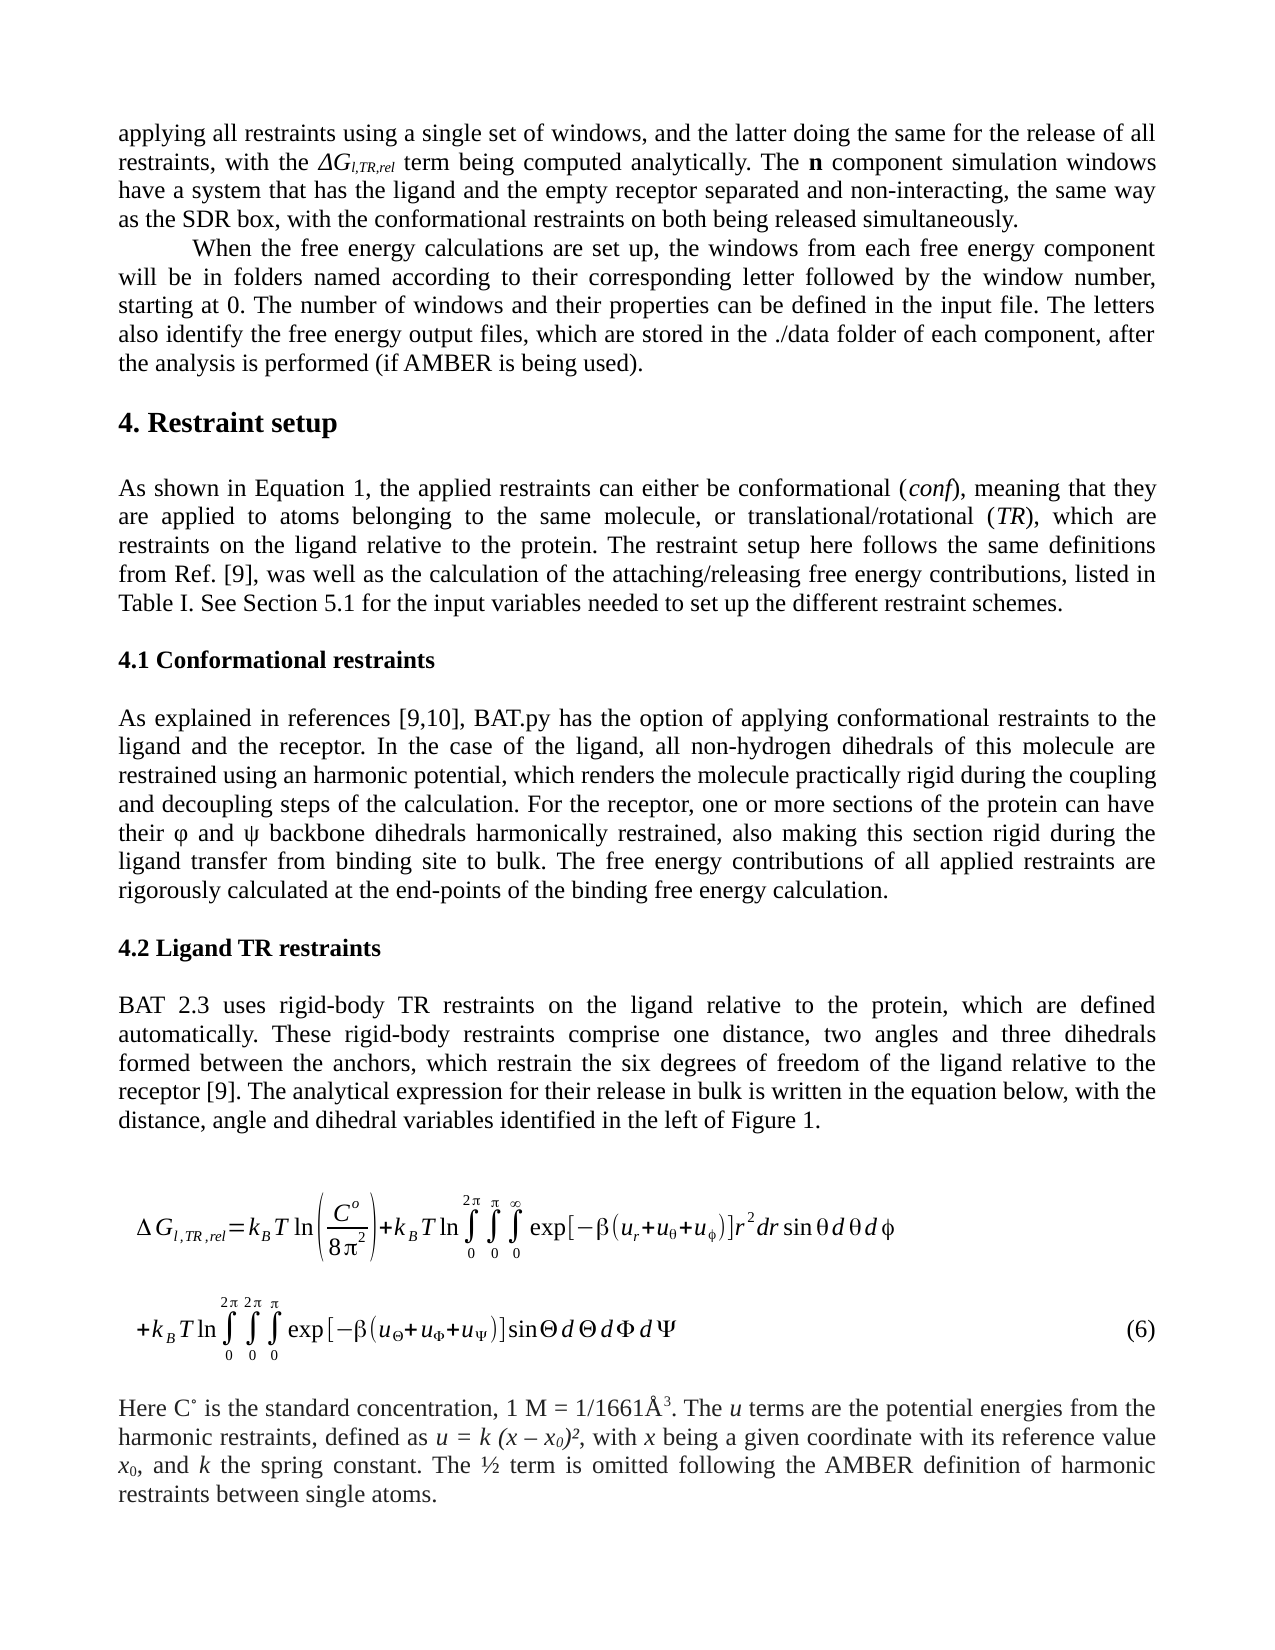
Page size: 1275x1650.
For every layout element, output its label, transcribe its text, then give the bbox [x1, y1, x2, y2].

text As explained in references [9,10], BAT.py has the option of applying conformational restraints to the ligand and the receptor. In the case of the ligand, all non-hydrogen dihedrals of this molecule are restrained using an harmonic potential, which renders the molecule practically rigid during the coupling and decoupling steps of the calculation. For the receptor, one or more sections of the protein can have their φ and ψ backbone dihedrals harmonically restrained, also making this section rigid during the ligand transfer from binding site to bulk. The free energy contributions of all applied restraints are rigorously calculated at the end-points of the binding free energy calculation. [118, 703, 1157, 904]
text BAT 2.3 uses rigid-body TR restraints on the ligand relative to the protein, which are defined automatically. These rigid-body restraints comprise one distance, two angles and three dihedrals formed between the anchors, which restrain the six degrees of freedom of the ligand relative to the receptor [9]. The analytical expression for their release in bulk is written in the equation below, with the distance, angle and dihedral variables identified in the left of Figure 1. [118, 990, 1157, 1134]
text 4.1 Conformational restraints [118, 645, 1157, 674]
text (6) [118, 1293, 1157, 1364]
text 4.2 Ligand TR restraints [118, 933, 1157, 961]
text Here C∘ is the standard concentration, 1 M = 1/1661Å3. The u terms are the potential energies from the harmonic restraints, defined as u = k (x – x0)², with x being a given coordinate with its reference value x0, and k the spring constant. The ½ term is omitted following the AMBER definition of harmonic restraints between single atoms. [118, 1393, 1157, 1508]
text As shown in Equation 1, the applied restraints can either be conformational (conf), meaning that they are applied to atoms belonging to the same molecule, or translational/rotational (TR), which are restraints on the ligand relative to the protein. The restraint setup here follows the same definitions from Ref. [9], was well as the calculation of the attaching/releasing free energy contributions, listed in Table I. See Section 5.1 for the input variables needed to set up the different restraint schemes. [118, 473, 1157, 616]
text applying all restraints using a single set of windows, and the latter doing the same for the release of all restraints, with the ΔGl,TR,rel term being computed analytically. The n component simulation windows have a system that has the ligand and the empty receptor separated and non-interacting, the same way as the SDR box, with the conformational restraints on both being released simultaneously. [118, 118, 1157, 233]
text When the free energy calculations are set up, the windows from each free energy component will be in folders named according to their corresponding letter followed by the window number, starting at 0. The number of windows and their properties can be defined in the input file. The letters also identify the free energy output files, which are stored in the ./data folder of each component, after the analysis is performed (if AMBER is being used). [118, 233, 1157, 377]
text 4. Restraint setup [118, 406, 1157, 439]
